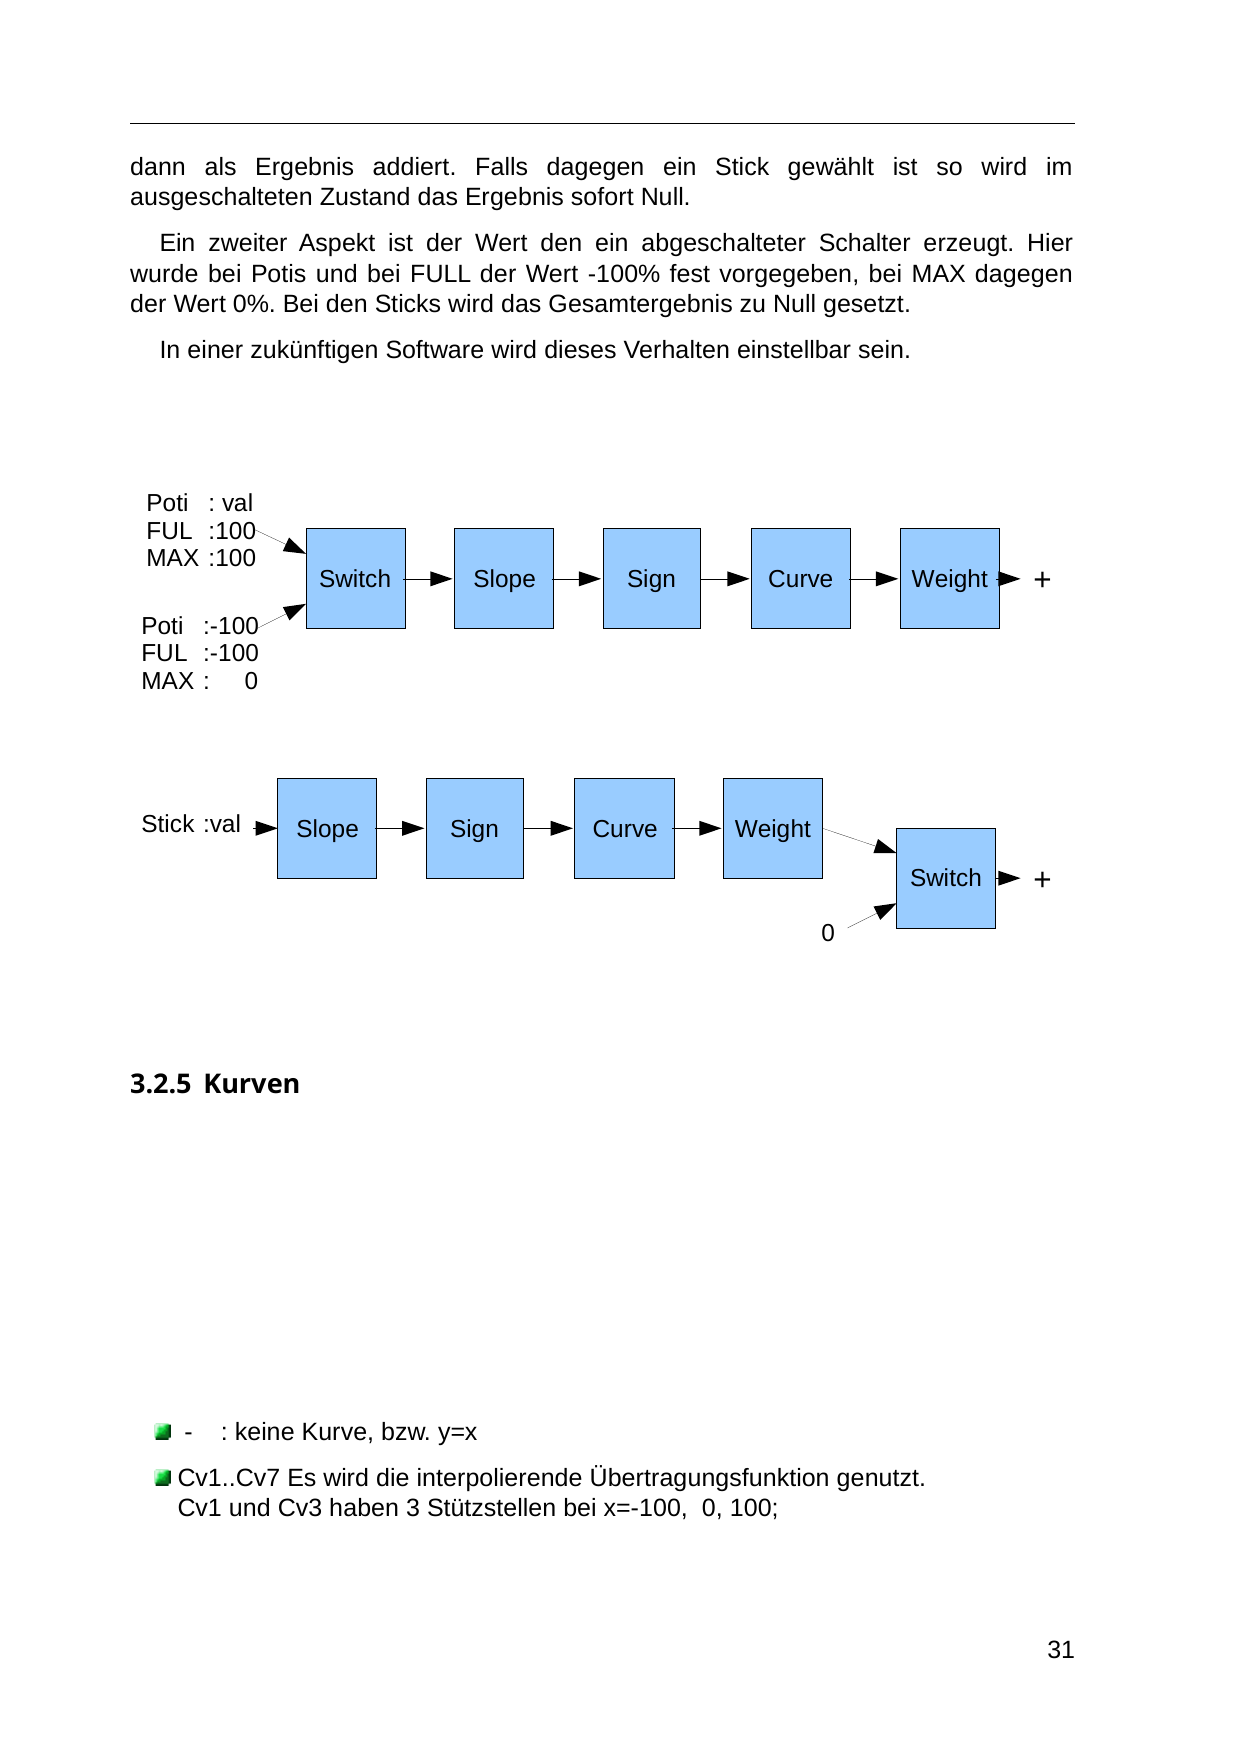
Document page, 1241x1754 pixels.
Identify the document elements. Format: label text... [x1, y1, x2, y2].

list - : keine Kurve, bzw. y=x [153, 1418, 1075, 1446]
list Cv1..Cv7 Es wird die interpolierende Übertragungsfunktion genutzt. Cv1 und Cv3 haben 3 Stützstellen bei x=-100, 0, 100; [153, 1463, 1075, 1522]
text dann als Ergebnis addiert. Falls dagegen ein Stick gewählt ist so wird im ausgeschalteten Zustand das Ergebnis sofort Null. [130, 152, 1075, 211]
picture [154, 1469, 171, 1486]
text Ein zweiter Aspekt ist der Wert den ein abgeschalteter Schalter erzeugt. Hier wurde bei Potis und bei FULL der Wert -100% fest vorgegeben, bei MAX dagegen der Wert 0%. Bei den Sticks wird das Gesamtergebnis zu Null gesetzt. [130, 229, 1075, 318]
text In einer zukünftigen Software wird dieses Verhalten einstellbar sein. [130, 336, 1075, 364]
picture [154, 1423, 171, 1440]
subtitle Kurven [130, 504, 1075, 1101]
